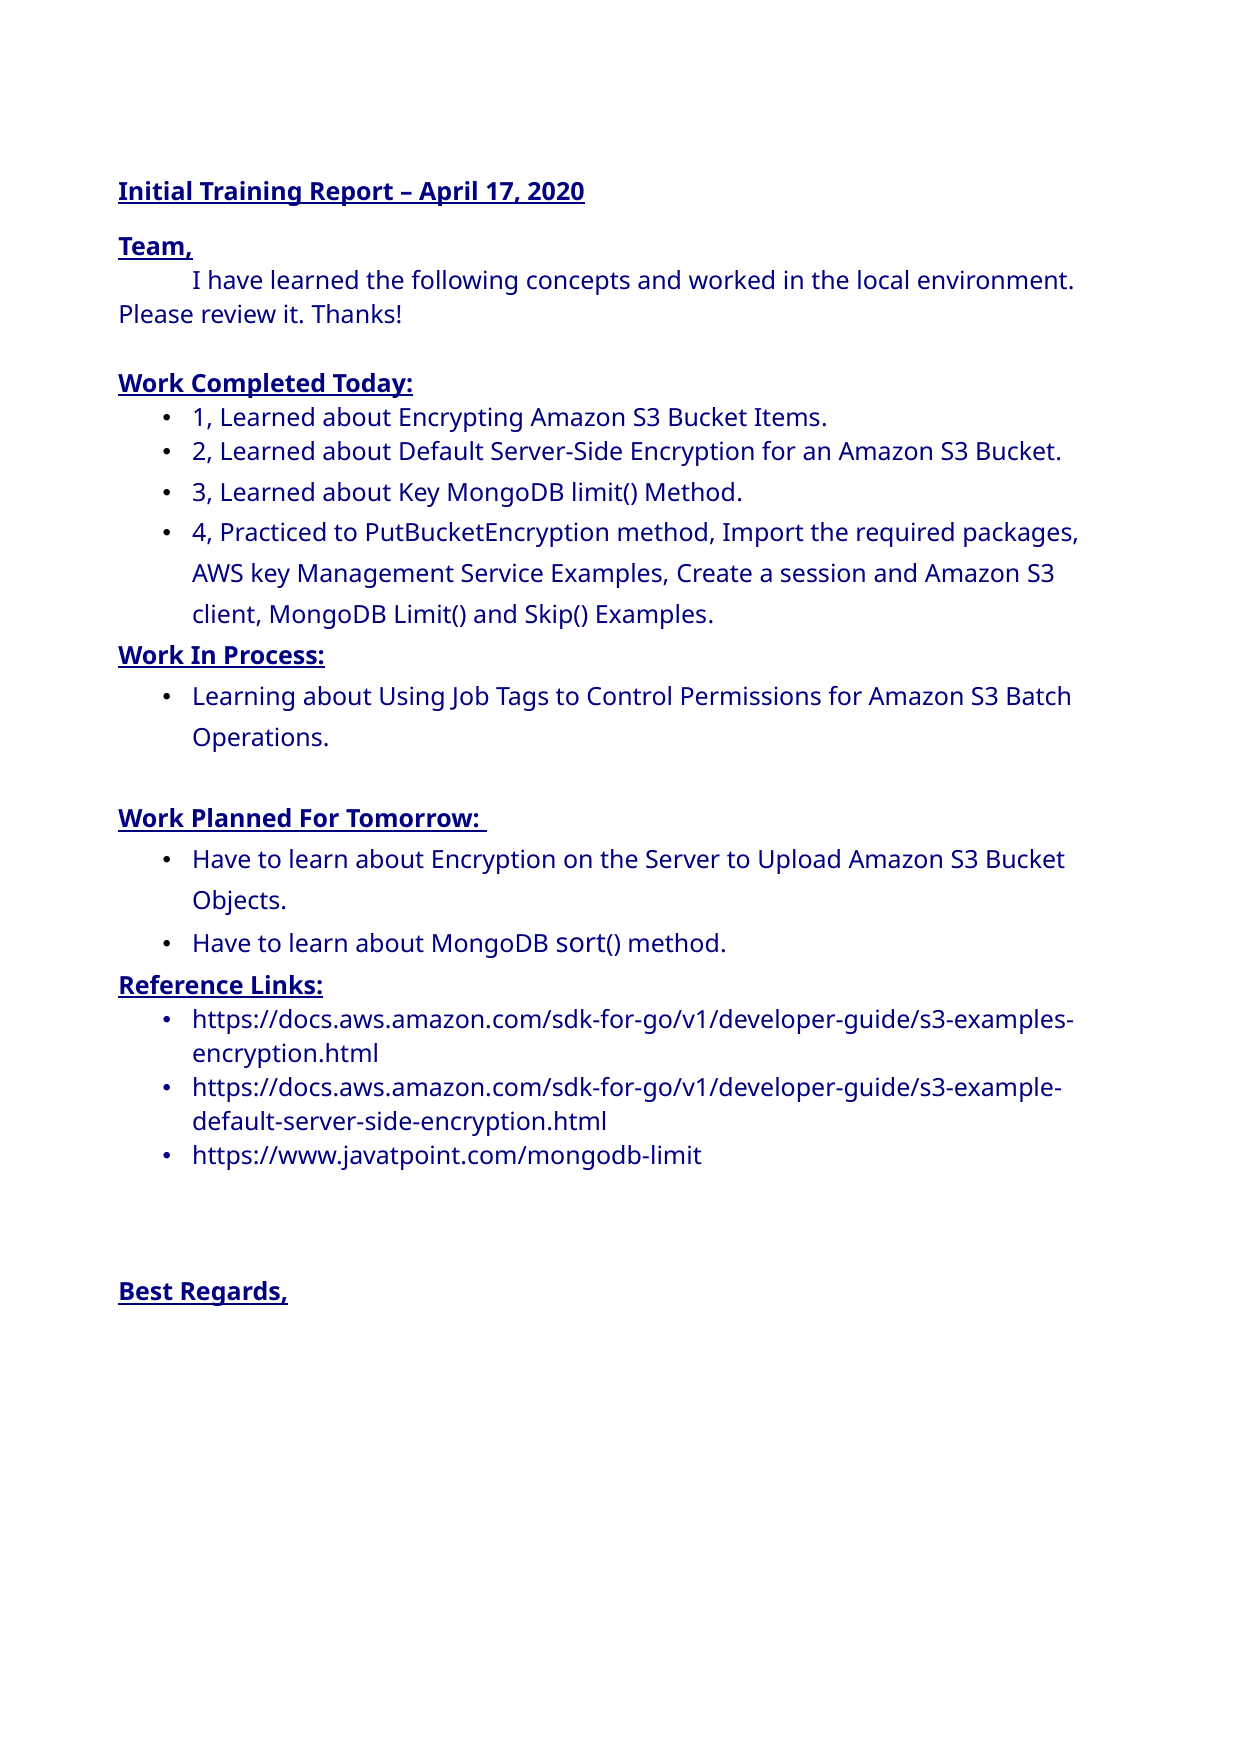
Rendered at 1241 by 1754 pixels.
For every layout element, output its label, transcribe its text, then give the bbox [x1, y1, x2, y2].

list Learning about Using Job Tags to Control Permissions for Amazon S3 Batch Operations. [162, 678, 1122, 753]
list https://www.javatpoint.com/mongodb-limit [162, 1138, 1122, 1172]
list https://docs.aws.amazon.com/sdk-for-go/v1/developer-guide/s3-example-default-server-side-encryption.html [162, 1070, 1122, 1138]
list Have to learn about MongoDB sort() method. [162, 923, 1122, 960]
text I have learned the following concepts and worked in the local environment. Please review it. Thanks! [118, 263, 1122, 331]
text Team, [118, 229, 1122, 263]
list Have to learn about Encryption on the Server to Upload Amazon S3 Bucket Objects. [162, 842, 1122, 917]
text Work Planned For Tomorrow: [118, 801, 1122, 835]
text Reference Links: [118, 967, 1122, 1002]
text Best Regards, [118, 1274, 1122, 1308]
text Work In Process: [118, 637, 1122, 672]
text Work Completed Today: [118, 365, 1122, 399]
list 3, Learned about Key MongoDB limit() Method. [162, 474, 1122, 508]
list 4, Practiced to PutBucketEncryption method, Import the required packages, AWS key Management Service Examples, Create a session and Amazon S3 client, MongoDB Limit() and Skip() Examples. [162, 515, 1122, 631]
text Initial Training Report – April 17, 2020 [118, 173, 1122, 208]
list https://docs.aws.amazon.com/sdk-for-go/v1/developer-guide/s3-examples-encryption.html [162, 1002, 1122, 1070]
list 2, Learned about Default Server-Side Encryption for an Amazon S3 Bucket. [162, 433, 1122, 467]
list 1, Learned about Encrypting Amazon S3 Bucket Items. [162, 399, 1122, 433]
